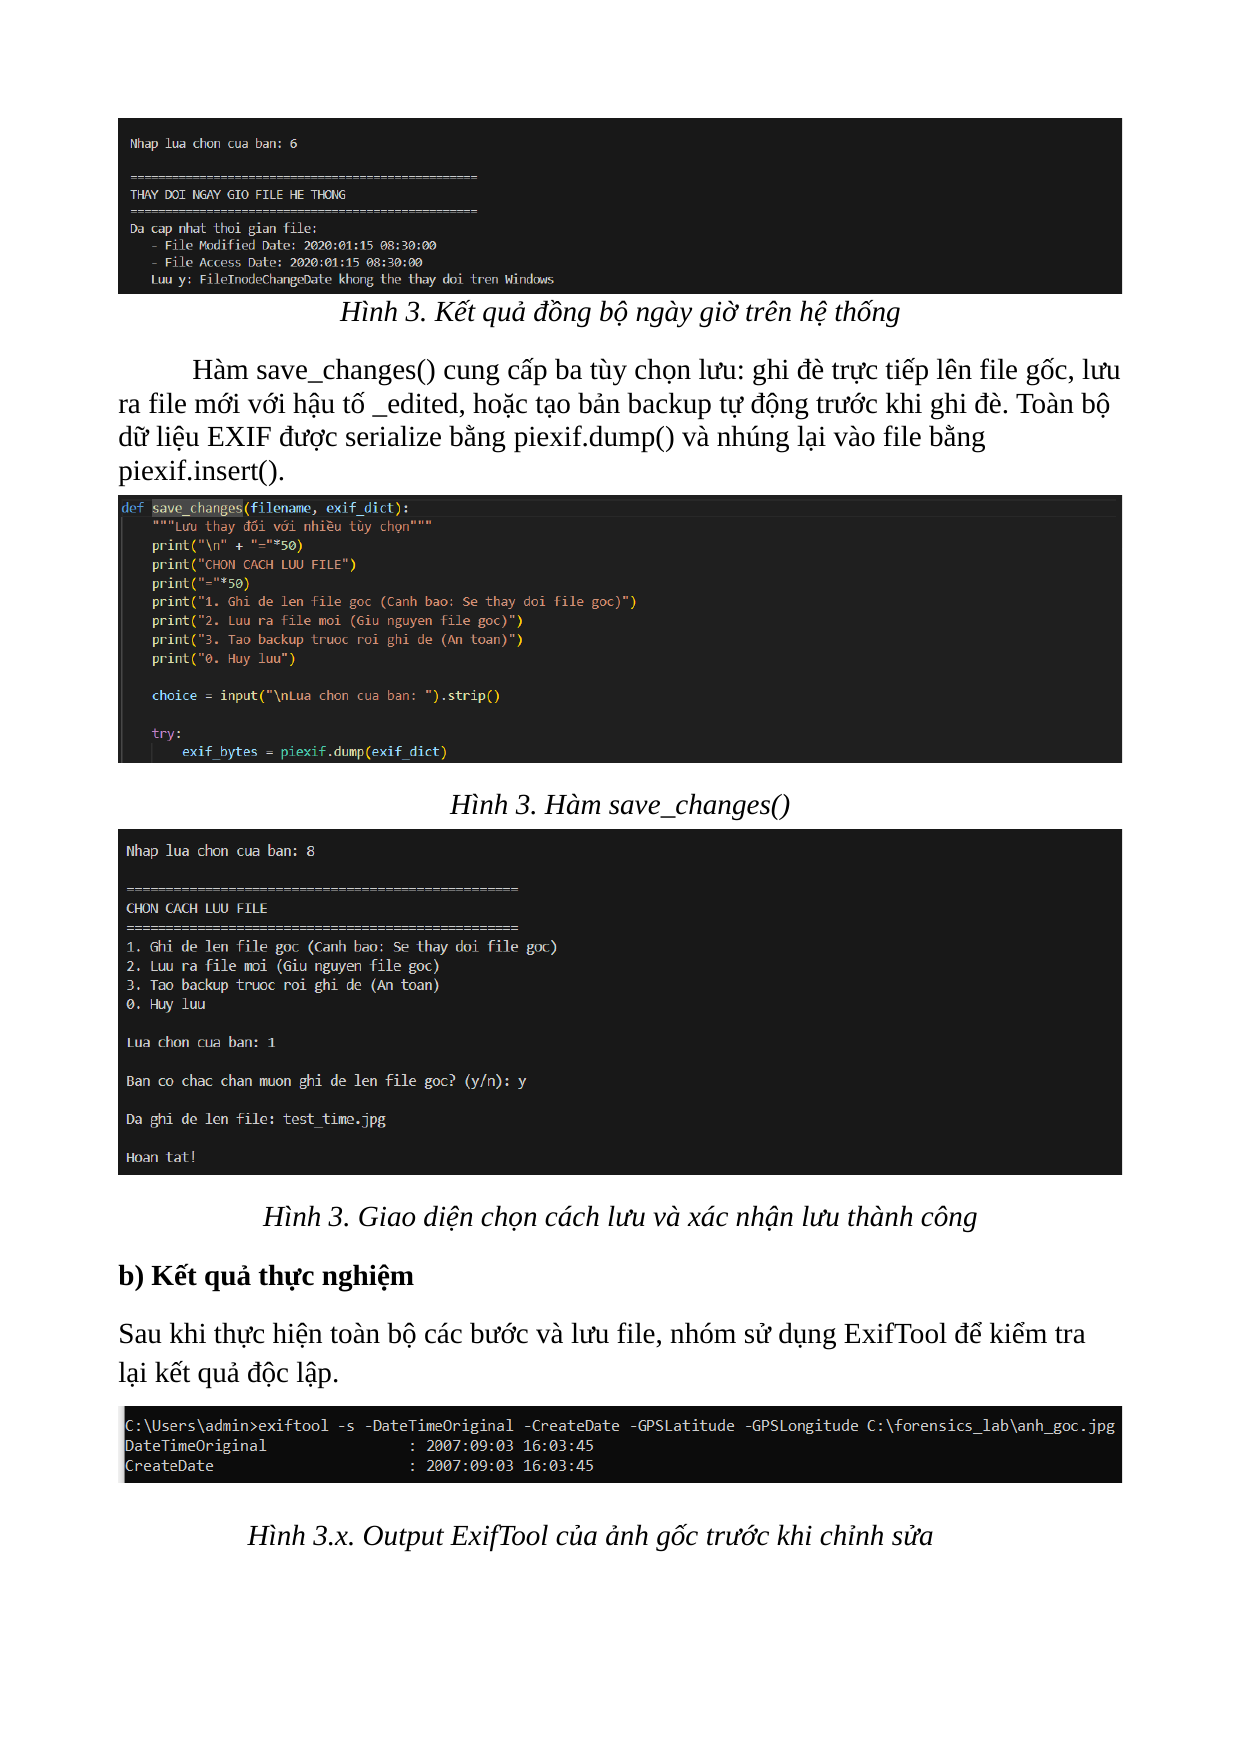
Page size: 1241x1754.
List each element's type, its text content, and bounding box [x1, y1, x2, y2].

text Hàm save_changes() cung cấp ba tùy chọn lưu: ghi đè trực tiếp lên file gốc, lưu ra file mới với hậu tố _edited, hoặc tạo bản backup tự động trước khi ghi đè. Toàn bộ dữ liệu EXIF được serialize bằng piexif.dump() và nhúng lại vào file bằng piexif.insert(). [118, 352, 1122, 487]
text Hình 3. Kết quả đồng bộ ngày giờ trên hệ thống [118, 294, 1122, 327]
text Hình 3. Hàm save_changes() [118, 763, 1122, 821]
picture [118, 1406, 1123, 1483]
picture [118, 118, 1123, 294]
picture [118, 495, 1123, 763]
text Hình 3.x. Output ExifTool của ảnh gốc trước khi chỉnh sửa [118, 1483, 1063, 1552]
subtitle b) Kết quả thực nghiệm [118, 1258, 1122, 1292]
picture [118, 829, 1123, 1175]
text Sau khi thực hiện toàn bộ các bước và lưu file, nhóm sử dụng ExifTool để kiểm tra lại kết quả độc lập. [118, 1317, 1122, 1389]
text Hình 3. Giao diện chọn cách lưu và xác nhận lưu thành công [118, 1175, 1122, 1233]
